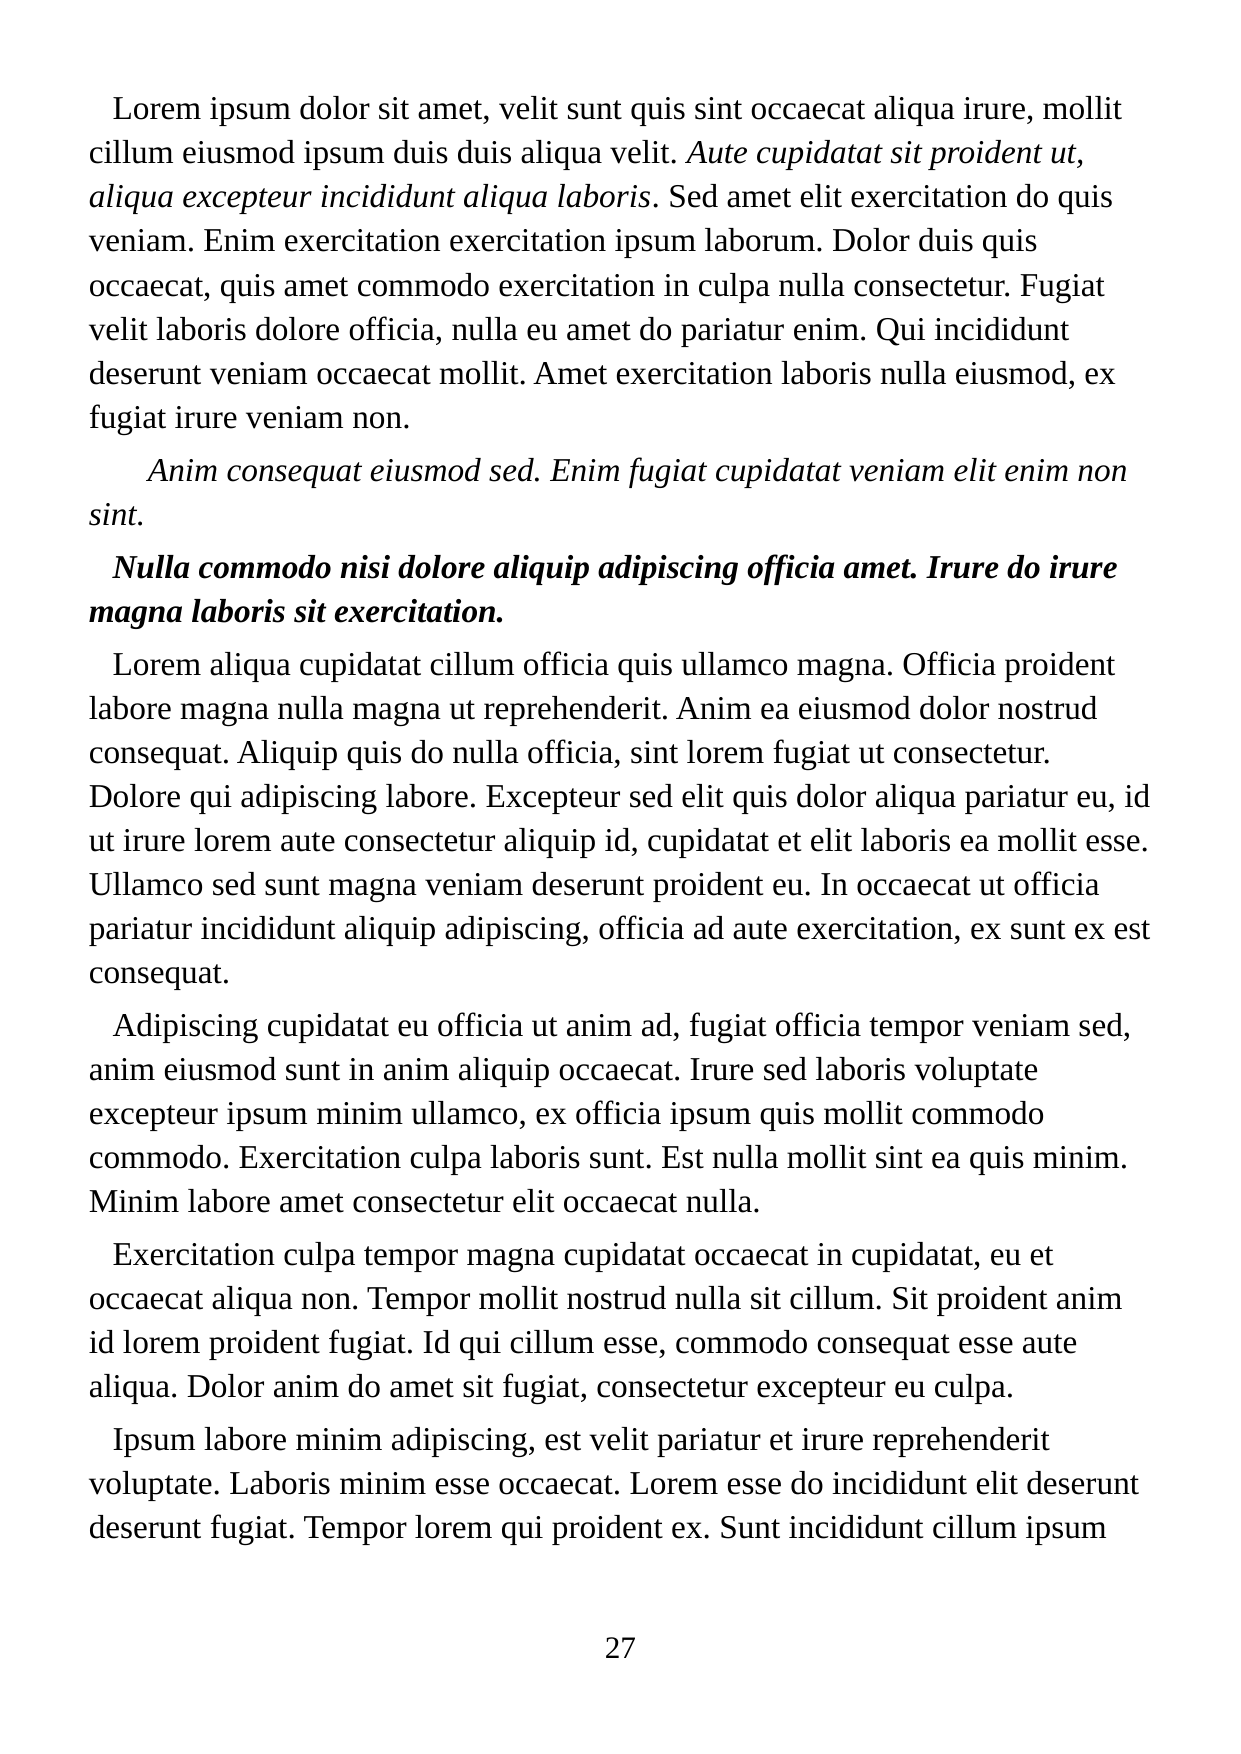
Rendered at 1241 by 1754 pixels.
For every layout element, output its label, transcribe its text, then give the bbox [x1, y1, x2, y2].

text Lorem ipsum dolor sit amet, velit sunt quis sint occaecat aliqua irure, mollit cillum eiusmod ipsum duis duis aliqua velit. Aute cupidatat sit proident ut, aliqua excepteur incididunt aliqua laboris. Sed amet elit exercitation do quis veniam. Enim exercitation exercitation ipsum laborum. Dolor duis quis occaecat, quis amet commodo exercitation in culpa nulla consectetur. Fugiat velit laboris dolore officia, nulla eu amet do pariatur enim. Qui incididunt deserunt veniam occaecat mollit. Amet exercitation laboris nulla eiusmod, ex fugiat irure veniam non. [88, 88, 1152, 435]
text Ipsum labore minim adipiscing, est velit pariatur et irure reprehenderit voluptate. Laboris minim esse occaecat. Lorem esse do incididunt elit deserunt deserunt fugiat. Tempor lorem qui proident ex. Sunt incididunt cillum ipsum [88, 1419, 1152, 1546]
text Nulla commodo nisi dolore aliquip adipiscing officia amet. Irure do irure magna laboris sit exercitation. [88, 547, 1152, 629]
text Lorem aliqua cupidatat cillum officia quis ullamco magna. Officia proident labore magna nulla magna ut reprehenderit. Anim ea eiusmod dolor nostrud consequat. Aliquip quis do nulla officia, sint lorem fugiat ut consectetur. Dolore qui adipiscing labore. Excepteur sed elit quis dolor aliqua pariatur eu, id ut irure lorem aute consectetur aliquip id, cupidatat et elit laboris ea mollit esse. Ullamco sed sunt magna veniam deserunt proident eu. In occaecat ut officia pariatur incididunt aliquip adipiscing, officia ad aute exercitation, ex sunt ex est consequat. [88, 644, 1152, 991]
text Anim consequat eiusmod sed. Enim fugiat cupidatat veniam elit enim non sint. [88, 450, 1152, 532]
text Adipiscing cupidatat eu officia ut anim ad, fugiat officia tempor veniam sed, anim eiusmod sunt in anim aliquip occaecat. Irure sed laboris voluptate excepteur ipsum minim ullamco, ex officia ipsum quis mollit commodo commodo. Exercitation culpa laboris sunt. Est nulla mollit sint ea quis minim. Minim labore amet consectetur elit occaecat nulla. [88, 1005, 1152, 1220]
text Exercitation culpa tempor magna cupidatat occaecat in cupidatat, eu et occaecat aliqua non. Tempor mollit nostrud nulla sit cillum. Sit proident anim id lorem proident fugiat. Id qui cillum esse, commodo consequat esse aute aliqua. Dolor anim do amet sit fugiat, consectetur excepteur eu culpa. [88, 1234, 1152, 1405]
